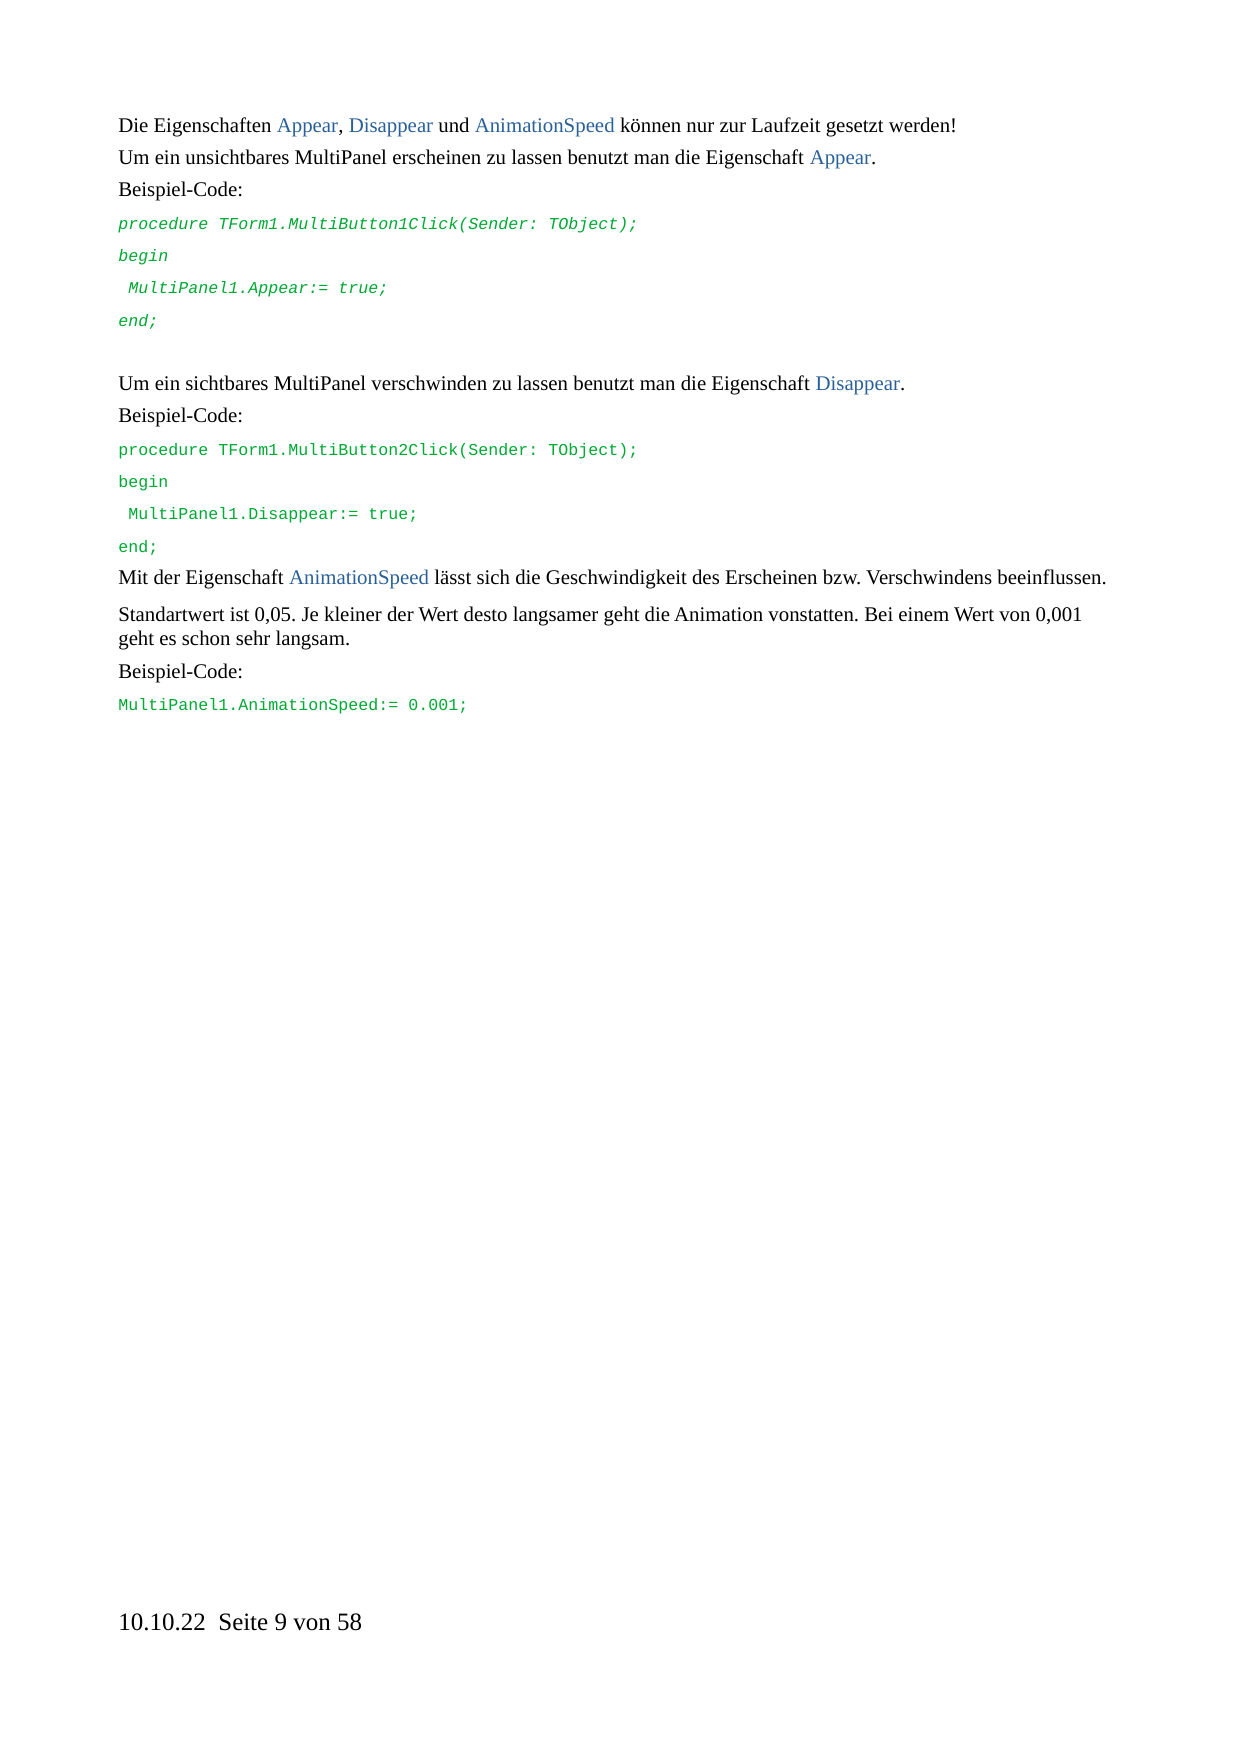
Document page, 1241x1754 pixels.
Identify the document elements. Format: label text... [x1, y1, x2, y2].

text Beispiel-Code: [118, 409, 1122, 426]
text Standartwert ist 0,05. Je kleiner der Wert desto langsamer geht die Animation vonstatten. Bei einem Wert von 0,001 geht es schon sehr langsam. [118, 602, 1122, 650]
text Um ein unsichtbares MultiPanel erscheinen zu lassen benutzt man die Eigenschaft Appear. [118, 150, 1122, 168]
text MultiPanel1.Appear:= true; [118, 279, 1122, 297]
text procedure TForm1.MultiButton1Click(Sender: TObject); [118, 215, 1122, 233]
text MultiPanel1.Disappear:= true; [118, 506, 1122, 523]
text end; [118, 538, 1122, 556]
text MultiPanel1.AnimationSpeed:= 0.001; [118, 697, 1122, 714]
text procedure TForm1.MultiButton2Click(Sender: TObject); [118, 441, 1122, 459]
text begin [118, 473, 1122, 491]
text Um ein sichtbares MultiPanel verschwinden zu lassen benutzt man die Eigenschaft Disappear. [118, 376, 1122, 394]
text Mit der Eigenschaft AnimationSpeed lässt sich die Geschwindigkeit des Erscheinen bzw. Verschwindens beeinflussen. [118, 570, 1122, 588]
text Beispiel-Code: [118, 183, 1122, 200]
text Beispiel-Code: [118, 664, 1122, 682]
text Die Eigenschaften Appear, Disappear und AnimationSpeed können nur zur Laufzeit gesetzt werden! [118, 118, 1122, 136]
text end; [118, 312, 1122, 329]
text begin [118, 247, 1122, 265]
